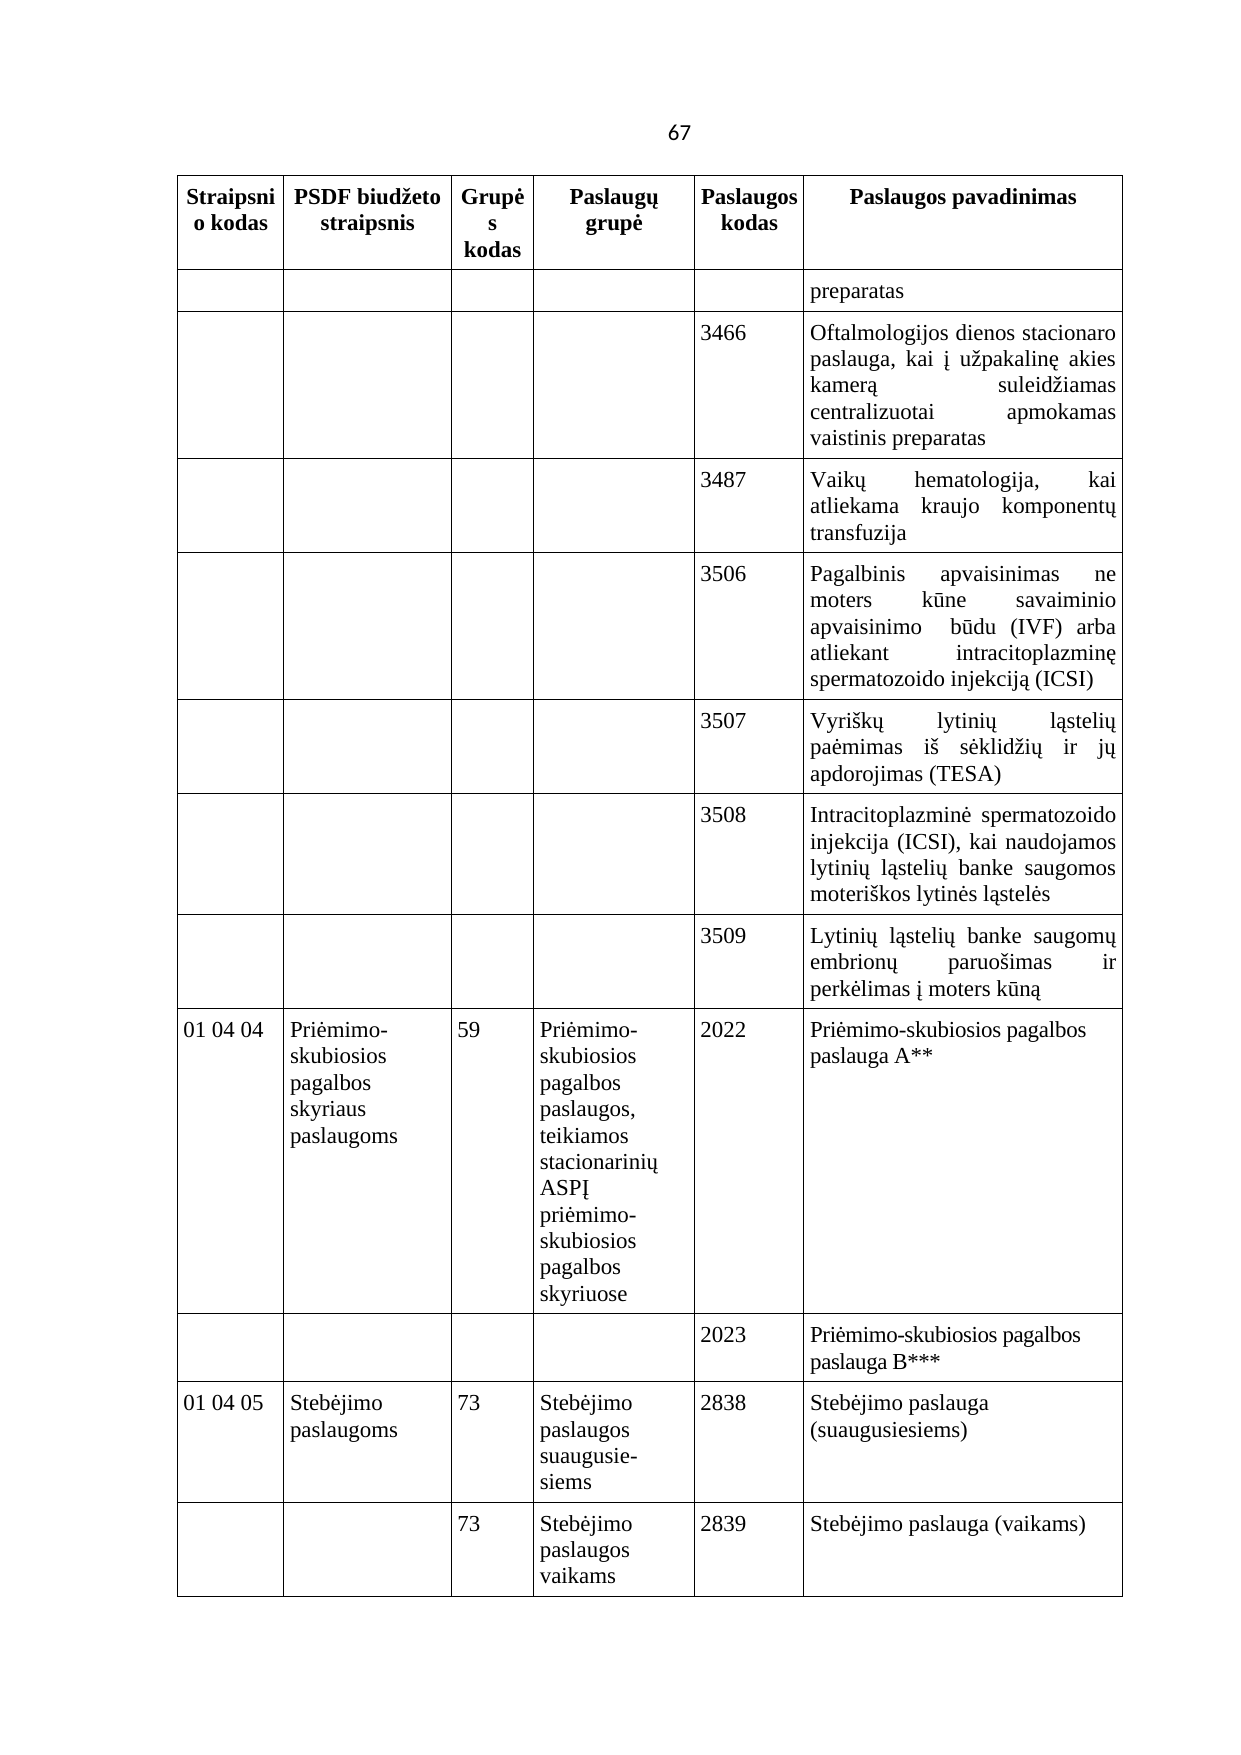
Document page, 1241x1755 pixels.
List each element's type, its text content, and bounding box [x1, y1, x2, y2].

table_cell 73 [452, 1382, 533, 1502]
table_cell Vyriškų lytinių ląstelių paėmimas iš sėklidžių ir jų apdorojimas (TESA) [804, 700, 1122, 793]
table_cell [695, 270, 803, 311]
table_cell Lytinių ląstelių banke saugomų embrionų paruošimas ir perkėlimas į moters kūną [804, 915, 1122, 1008]
table_cell [452, 1314, 533, 1381]
table_cell [284, 553, 451, 699]
table_cell 3466 [695, 312, 803, 458]
table_cell [534, 794, 694, 914]
table_cell [284, 700, 451, 793]
table_cell 01 04 05 [178, 1382, 283, 1502]
table_cell [178, 1503, 283, 1596]
table_cell 2023 [695, 1314, 803, 1381]
table_header Paslaugos kodas [695, 176, 803, 269]
table_cell [452, 459, 533, 552]
table_header Paslaugų grupė [534, 176, 694, 269]
table_cell Stebėjimo paslaugos suaugusie-siems [534, 1382, 694, 1502]
table_cell [534, 1314, 694, 1381]
table_cell 3487 [695, 459, 803, 552]
table_cell [534, 312, 694, 458]
table_cell [178, 915, 283, 1008]
table_cell Stebėjimo paslauga (suaugusiesiems) [804, 1382, 1122, 1502]
table_header Paslaugos pavadinimas [804, 176, 1122, 269]
table_cell Priėmimo-skubiosios pagalbos paslauga A** [804, 1009, 1122, 1313]
table_cell Stebėjimo paslaugoms [284, 1382, 451, 1502]
table_cell [284, 1503, 451, 1596]
table_cell Oftalmologijos dienos stacionaro paslauga, kai į užpakalinę akies kamerą suleidžiamas centralizuotai apmokamas vaistinis preparatas [804, 312, 1122, 458]
table_cell [284, 915, 451, 1008]
table_cell [534, 915, 694, 1008]
table_cell [178, 553, 283, 699]
table_cell [284, 312, 451, 458]
table_cell Priėmimo-skubiosios pagalbos paslauga B*** [804, 1314, 1122, 1381]
table_cell [452, 312, 533, 458]
table_header PSDF biudžeto straipsnis [284, 176, 451, 269]
table_cell [452, 270, 533, 311]
table_cell Vaikų hematologija, kai atliekama kraujo komponentų transfuzija [804, 459, 1122, 552]
table_cell [534, 459, 694, 552]
table_cell 2839 [695, 1503, 803, 1596]
table_header Grupės kodas [452, 176, 533, 269]
table_cell Intracitoplazminė spermatozoido injekcija (ICSI), kai naudojamos lytinių ląstelių banke saugomos moteriškos lytinės ląstelės [804, 794, 1122, 914]
table_cell [534, 270, 694, 311]
table_cell [178, 700, 283, 793]
table_cell [284, 794, 451, 914]
table_cell [178, 270, 283, 311]
table_cell 3507 [695, 700, 803, 793]
table_cell [452, 794, 533, 914]
table_cell [284, 459, 451, 552]
table_cell [178, 459, 283, 552]
table_cell 3509 [695, 915, 803, 1008]
table_cell Stebėjimo paslaugos vaikams [534, 1503, 694, 1596]
table_cell [178, 1314, 283, 1381]
table_cell 3508 [695, 794, 803, 914]
table_cell Stebėjimo paslauga (vaikams) [804, 1503, 1122, 1596]
table_cell 3506 [695, 553, 803, 699]
table_cell [534, 553, 694, 699]
table_cell [178, 794, 283, 914]
table_cell [534, 700, 694, 793]
table_cell preparatas [804, 270, 1122, 311]
table_cell [178, 312, 283, 458]
table_cell [284, 270, 451, 311]
table_cell 73 [452, 1503, 533, 1596]
table_cell 01 04 04 [178, 1009, 283, 1313]
table_cell [452, 700, 533, 793]
table_cell [284, 1314, 451, 1381]
table_cell Priėmimo-skubiosios pagalbos paslaugos, teikiamos stacionarinių ASPĮ priėmimo-skubiosios pagalbos skyriuose [534, 1009, 694, 1313]
table_cell 2838 [695, 1382, 803, 1502]
table_cell 2022 [695, 1009, 803, 1313]
table_cell Priėmimo-skubiosios pagalbos skyriaus paslaugoms [284, 1009, 451, 1313]
table_cell [452, 553, 533, 699]
table_cell 59 [452, 1009, 533, 1313]
table_cell Pagalbinis apvaisinimas ne moters kūne savaiminio apvaisinimo būdu (IVF) arba atliekant intracitoplazminę spermatozoido injekciją (ICSI) [804, 553, 1122, 699]
table_cell [452, 915, 533, 1008]
table_header Straipsnio kodas [178, 176, 283, 269]
